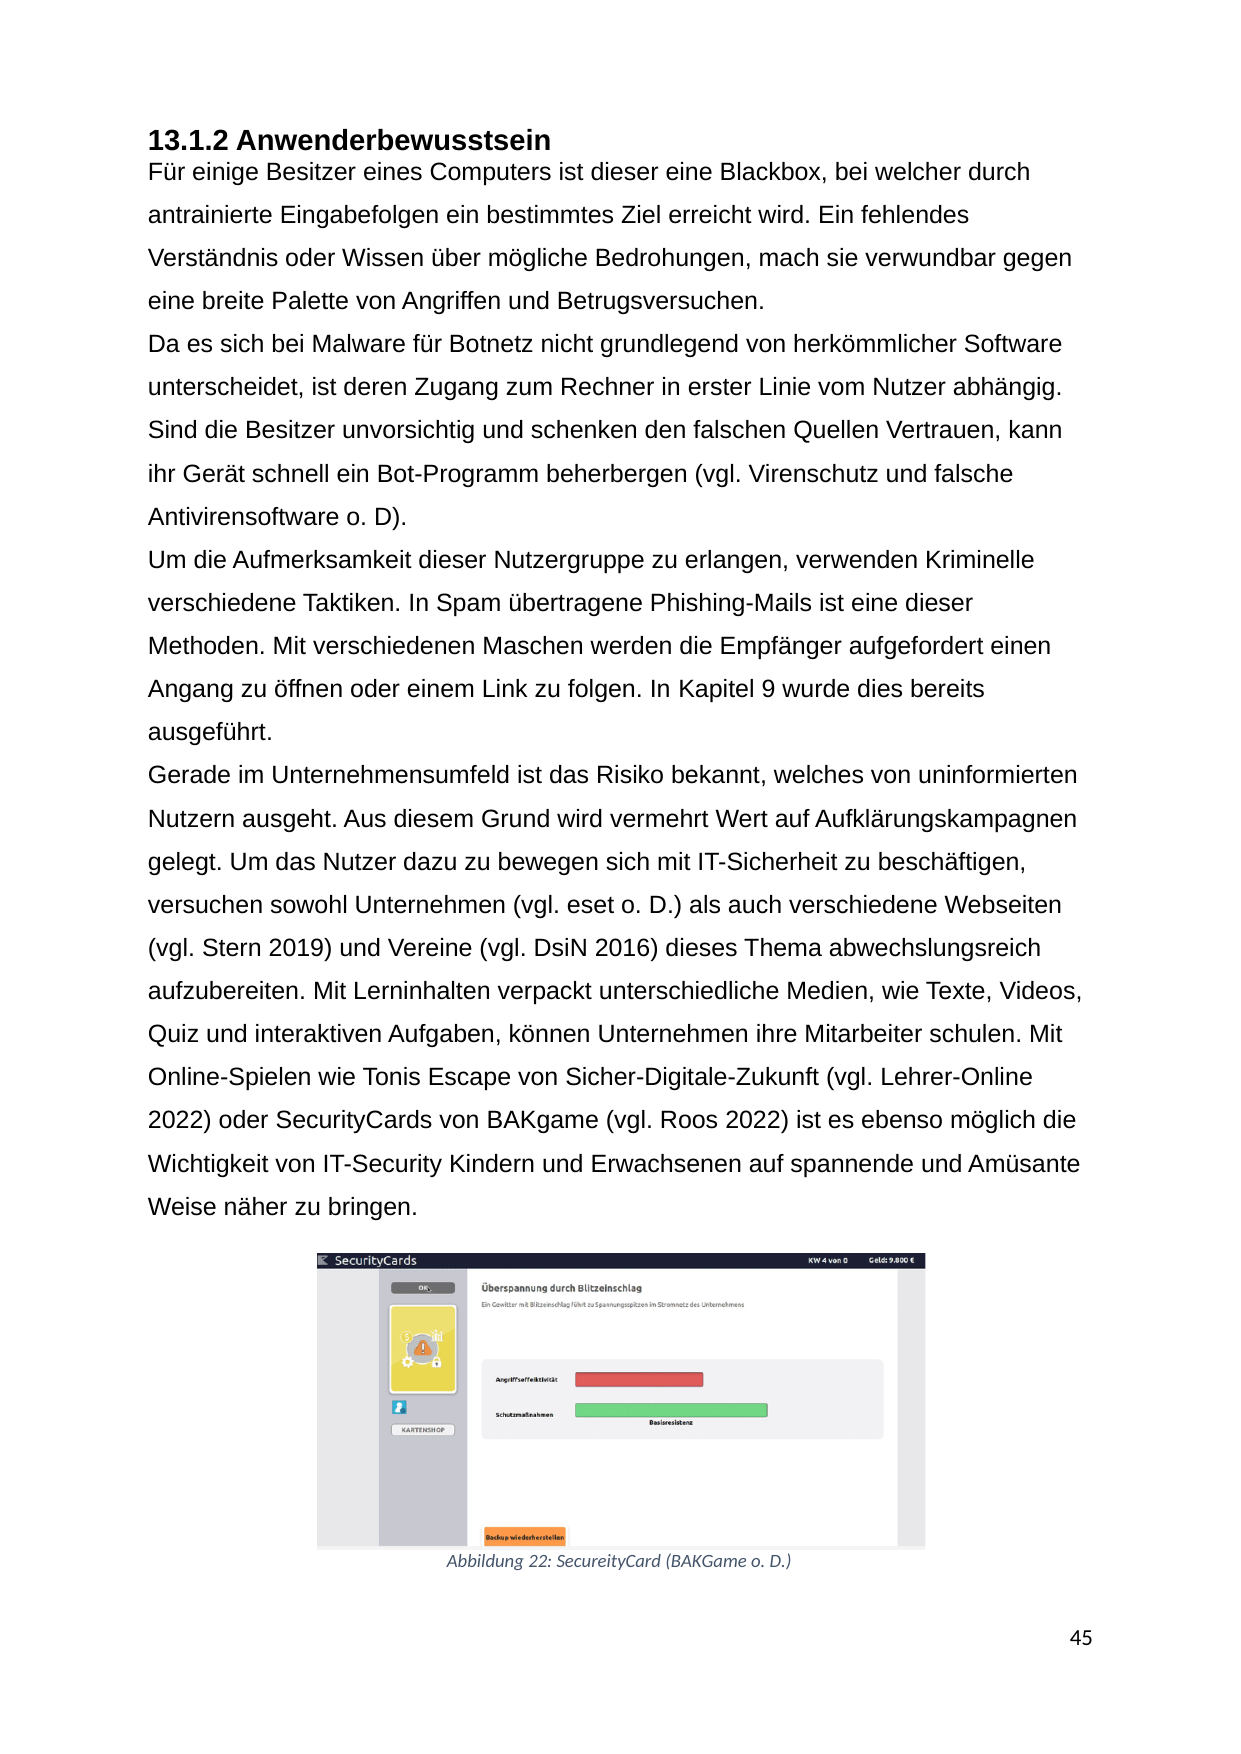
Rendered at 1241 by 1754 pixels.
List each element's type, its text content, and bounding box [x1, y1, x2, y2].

subtitle 13.1.2 Anwenderbewusstsein [148, 123, 1093, 157]
text Abbildung 22: SecureityCard (BAKGame o. D.) [148, 1549, 1093, 1572]
text Für einige Besitzer eines Computers ist dieser eine Blackbox, bei welcher durch antrainierte Eingabefolgen ein bestimmtes Ziel erreicht wird. Ein fehlendes Verständnis oder Wissen über mögliche Bedrohungen, mach sie verwundbar gegen eine breite Palette von Angriffen und Betrugsversuchen. Da es sich bei Malware für Botnetz nicht grundlegend von herkömmlicher Software unterscheidet, ist deren Zugang zum Rechner in erster Linie vom Nutzer abhängig. Sind die Besitzer unvorsichtig und schenken den falschen Quellen Vertrauen, kann ihr Gerät schnell ein Bot-Programm beherbergen (vgl. Virenschutz und falsche Antivirensoftware o. D). Um die Aufmerksamkeit dieser Nutzergruppe zu erlangen, verwenden Kriminelle verschiedene Taktiken. In Spam übertragene Phishing-Mails ist eine dieser Methoden. Mit verschiedenen Maschen werden die Empfänger aufgefordert einen Angang zu öffnen oder einem Link zu folgen. In Kapitel 9 wurde dies bereits ausgeführt. Gerade im Unternehmensumfeld ist das Risiko bekannt, welches von uninformierten Nutzern ausgeht. Aus diesem Grund wird vermehrt Wert auf Aufklärungskampagnen gelegt. Um das Nutzer dazu zu bewegen sich mit IT-Sicherheit zu beschäftigen, versuchen sowohl Unternehmen (vgl. eset o. D.) als auch verschiedene Webseiten (vgl. Stern 2019) und Vereine (vgl. DsiN 2016) dieses Thema abwechslungsreich aufzubereiten. Mit Lerninhalten verpackt unterschiedliche Medien, wie Texte, Videos, Quiz und interaktiven Aufgaben, können Unternehmen ihre Mitarbeiter schulen. Mit Online-Spielen wie Tonis Escape von Sicher-Digitale-Zukunft (vgl. Lehrer-Online 2022) oder SecurityCards von BAKgame (vgl. Roos 2022) ist es ebenso möglich die Wichtigkeit von IT-Security Kindern und Erwachsenen auf spannende und Amüsante Weise näher zu bringen. [148, 157, 1093, 1220]
